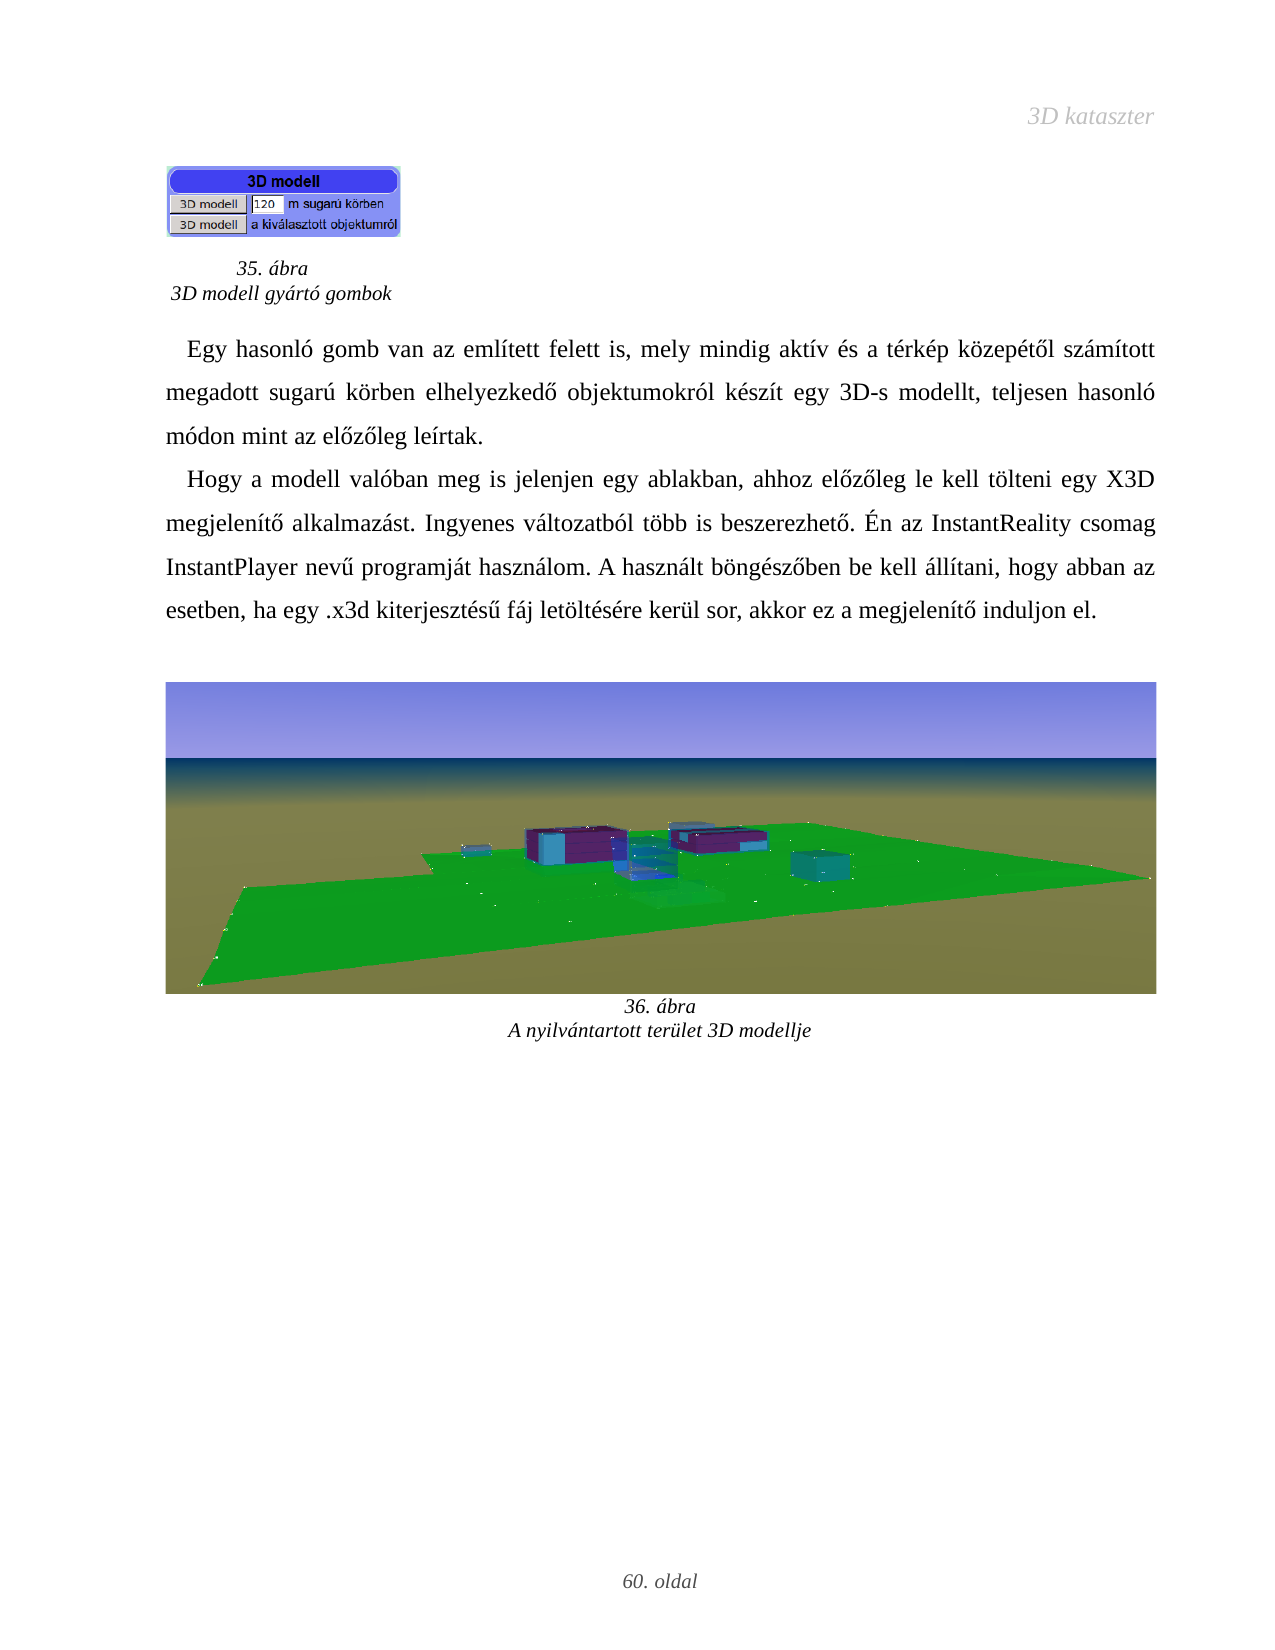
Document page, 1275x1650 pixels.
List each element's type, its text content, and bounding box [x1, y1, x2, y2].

picture [165, 682, 1157, 994]
text Egy hasonló gomb van az említett felett is, mely mindig aktív és a térkép közepétől számított megadott sugarú körben elhelyezkedő objektumokról készít egy 3D-s modellt, teljesen hasonló módon mint az előzőleg leírtak. [166, 334, 1156, 450]
text 3D modell gyártó gombok [166, 281, 1156, 305]
text A nyilvántartott terület 3D modellje [166, 1018, 1156, 1042]
text 36. ábra [166, 994, 1156, 1018]
text 35. ábra [166, 252, 1156, 281]
text Hogy a modell valóban meg is jelenjen egy ablakban, ahhoz előzőleg le kell tölteni egy X3D megjelenítő alkalmazást. Ingyenes változatból több is beszerezhető. Én az InstantReality csomag InstantPlayer nevű programját használom. A használt böngészőben be kell állítani, hogy abban az esetben, ha egy .x3d kiterjesztésű fáj letöltésére kerül sor, akkor ez a megjelenítő induljon el. [166, 464, 1156, 624]
picture [166, 166, 401, 237]
